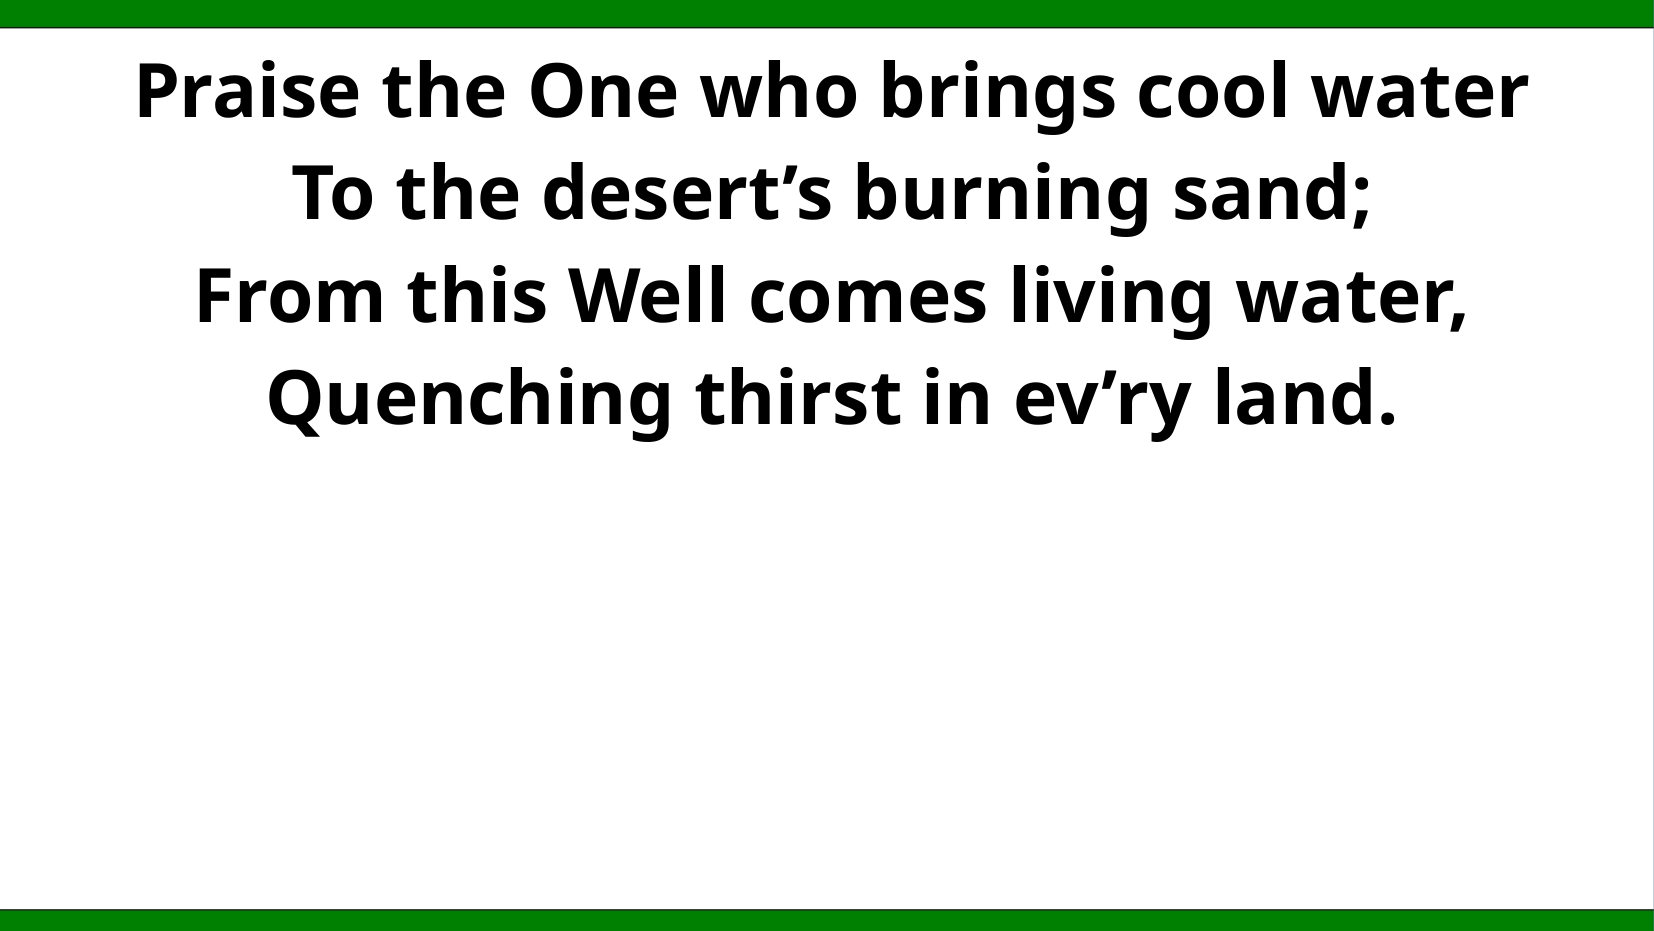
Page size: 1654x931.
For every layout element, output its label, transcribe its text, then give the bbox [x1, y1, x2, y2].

text_box Praise the One who brings cool water To the desert’s burning sand; From this Well comes living water, Quenching thirst in ev’ry land. [90, 30, 1576, 445]
picture [0, 0, 1654, 931]
